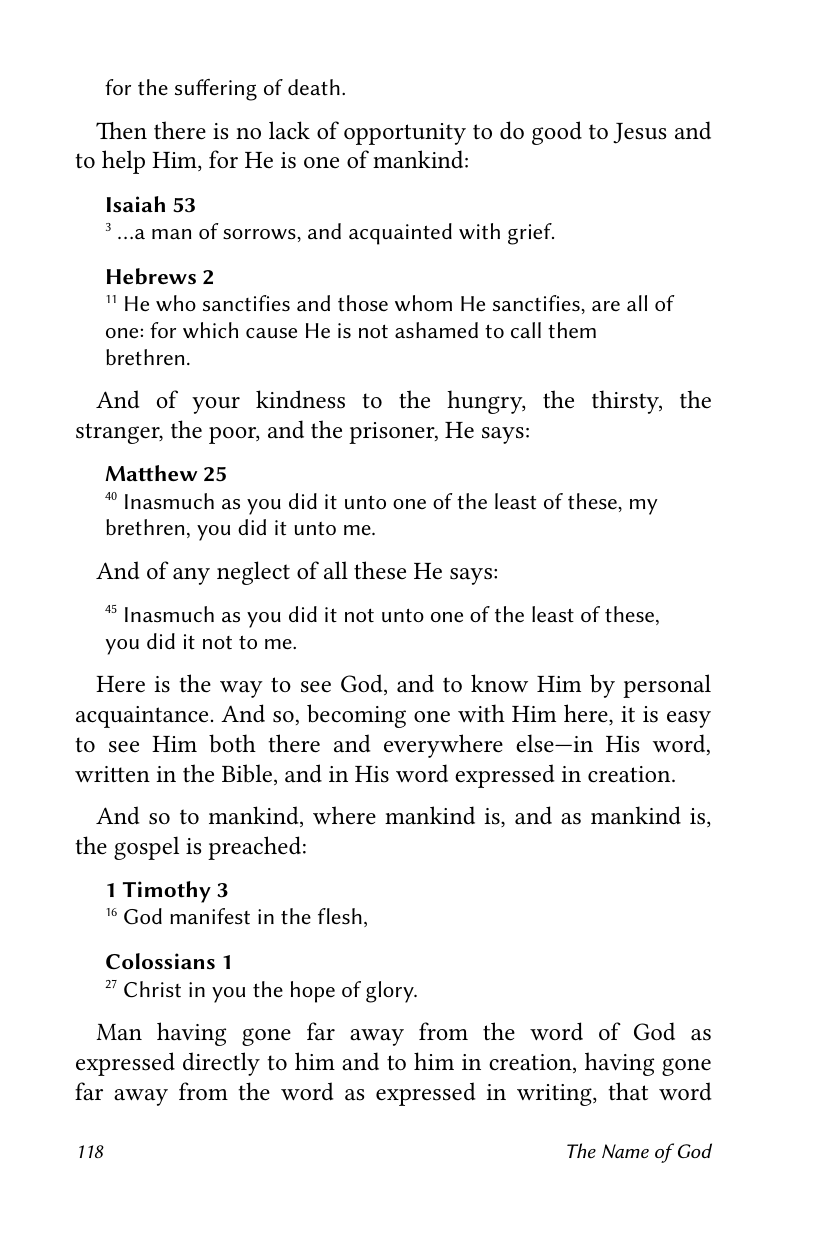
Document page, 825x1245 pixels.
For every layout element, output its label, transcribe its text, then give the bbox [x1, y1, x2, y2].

text 3 ...a man of sorrows, and acquainted with grief. [105, 219, 682, 245]
text And so to mankind, where mankind is, and as mankind is, the gospel is preached: [75, 802, 712, 860]
text Isaiah 53 [105, 191, 712, 218]
text Man having gone far away from the word of God as expressed directly to him and to him in creation, having gone far away from the word as expressed in writing, that word [75, 1018, 712, 1106]
text 45 Inasmuch as you did it not unto one of the least of these, you did it not to me. [105, 602, 682, 655]
text Then there is no lack of opportunity to do good to Jesus and to help Him, for He is one of mankind: [75, 117, 712, 175]
text Matthew 25 [105, 461, 712, 487]
text 40 Inasmuch as you did it unto one of the least of these, my brethren, you did it unto me. [105, 489, 682, 541]
text for the suffering of death. [105, 75, 682, 101]
text Hebrews 2 [105, 264, 712, 290]
text 1 Timothy 3 [105, 877, 712, 903]
text Here is the way to see God, and to know Him by personal acquaintance. And so, becoming one with Him here, it is easy to see Him both there and everywhere else—in His word, written in the Bible, and in His word expressed in creation. [75, 670, 712, 788]
text 11 He who sanctifies and those whom He sanctifies, are all of one: for which cause He is not ashamed to call them brethren. [105, 291, 682, 371]
text And of any neglect of all these He says: [75, 557, 712, 586]
text Colossians 1 [105, 949, 712, 975]
text 16 God manifest in the flesh, [105, 904, 682, 930]
text And of your kindness to the hungry, the thirsty, the stranger, the poor, and the prisoner, He says: [75, 386, 712, 445]
text 27 Christ in you the hope of glory. [105, 976, 682, 1003]
